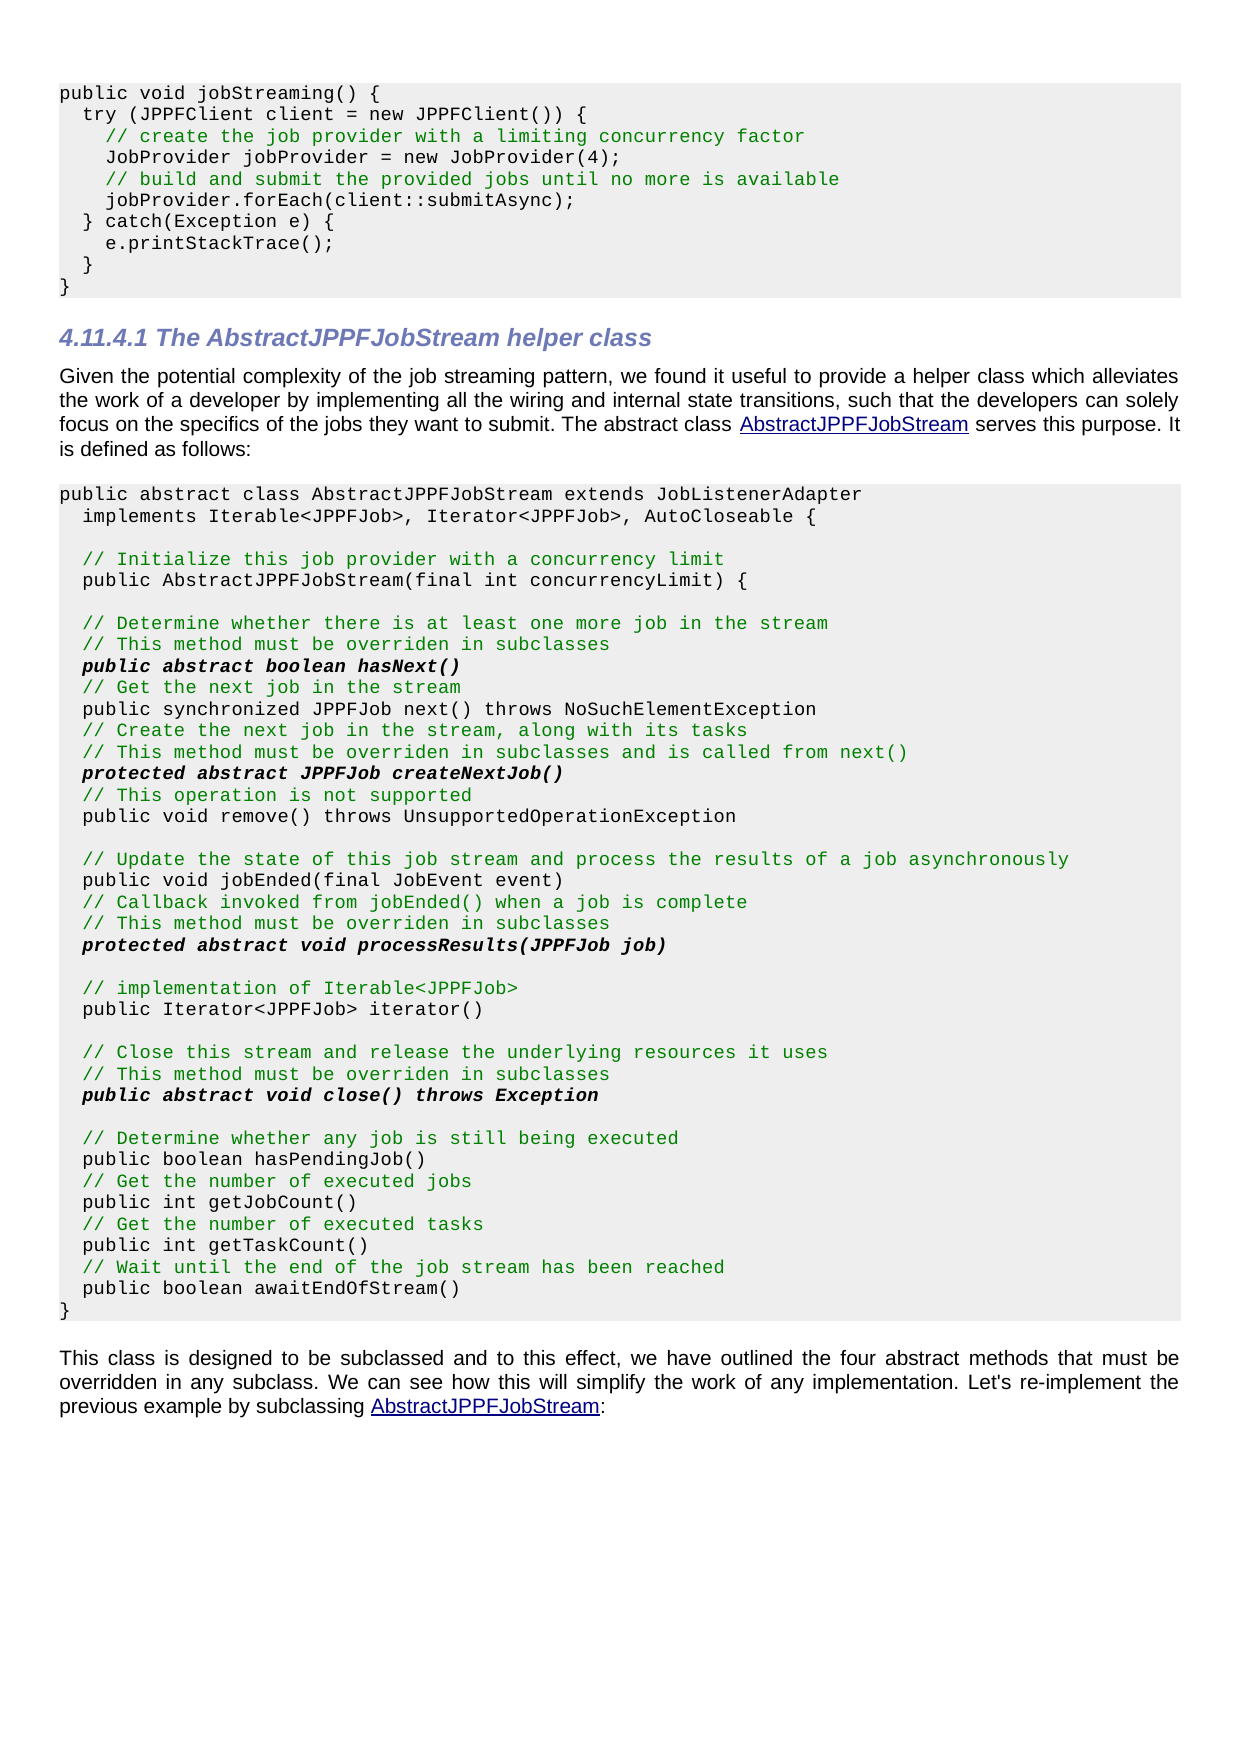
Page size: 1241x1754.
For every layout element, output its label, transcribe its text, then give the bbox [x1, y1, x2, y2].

text // Determine whether there is at least one more job in the stream [59, 613, 1181, 635]
text // Create the next job in the stream, along with its tasks [59, 721, 1181, 742]
text public boolean awaitEndOfStream() [59, 1278, 1181, 1300]
text // Get the next job in the stream [59, 678, 1181, 699]
text JobProvider jobProvider = new JobProvider(4); [59, 147, 1181, 169]
text Given the potential complexity of the job streaming pattern, we found it useful to provide a helper class which alleviates the work of a developer by implementing all the wiring and internal state transitions, such that the developers can solely focus on the specifics of the jobs they want to submit. The abstract class AbstractJPPFJobStream serves this purpose. It is defined as follows: [59, 364, 1181, 461]
text jobProvider.forEach(client::submitAsync); [59, 190, 1181, 212]
text protected abstract JPPFJob createNextJob() [59, 763, 1181, 785]
text // Update the state of this job stream and process the results of a job asynchronously [59, 849, 1181, 871]
text // Determine whether any job is still being executed [59, 1128, 1181, 1150]
text public abstract boolean hasNext() [59, 656, 1181, 678]
text protected abstract void processResults(JPPFJob job) [59, 935, 1181, 957]
text // create the job provider with a limiting concurrency factor [59, 126, 1181, 147]
text public void remove() throws UnsupportedOperationException [59, 806, 1181, 828]
text // Close this stream and release the underlying resources it uses [59, 1042, 1181, 1064]
text public void jobEnded(final JobEvent event) [59, 871, 1181, 892]
text public void jobStreaming() { [59, 83, 1181, 104]
text public abstract void close() throws Exception [59, 1085, 1181, 1107]
text implements Iterable<JPPFJob>, Iterator<JPPFJob>, AutoCloseable { [59, 506, 1181, 527]
text // This method must be overriden in subclasses [59, 914, 1181, 935]
text public int getJobCount() [59, 1193, 1181, 1214]
text e.printStackTrace(); [59, 233, 1181, 255]
text } [59, 276, 1181, 298]
text public synchronized JPPFJob next() throws NoSuchElementException [59, 699, 1181, 721]
text // This operation is not supported [59, 785, 1181, 806]
text public boolean hasPendingJob() [59, 1150, 1181, 1171]
text public abstract class AbstractJPPFJobStream extends JobListenerAdapter [59, 484, 1181, 506]
text } [59, 255, 1181, 276]
text public int getTaskCount() [59, 1236, 1181, 1257]
text // This method must be overriden in subclasses and is called from next() [59, 742, 1181, 763]
text public AbstractJPPFJobStream(final int concurrencyLimit) { [59, 570, 1181, 592]
text // build and submit the provided jobs until no more is available [59, 169, 1181, 190]
text // This method must be overriden in subclasses [59, 1064, 1181, 1085]
text // Initialize this job provider with a concurrency limit [59, 549, 1181, 570]
subtitle The AbstractJPPFJobStream helper class [59, 323, 1181, 352]
text // Wait until the end of the job stream has been reached [59, 1257, 1181, 1278]
text } catch(Exception e) { [59, 212, 1181, 233]
text try (JPPFClient client = new JPPFClient()) { [59, 104, 1181, 126]
text This class is designed to be subclassed and to this effect, we have outlined the four abstract methods that must be overridden in any subclass. We can see how this will simplify the work of any implementation. Let's re-implement the previous example by subclassing AbstractJPPFJobStream: [59, 1346, 1181, 1418]
text // Get the number of executed tasks [59, 1214, 1181, 1236]
text // implementation of Iterable<JPPFJob> [59, 978, 1181, 999]
text // Callback invoked from jobEnded() when a job is complete [59, 892, 1181, 914]
text // Get the number of executed jobs [59, 1171, 1181, 1193]
text } [59, 1300, 1181, 1321]
text public Iterator<JPPFJob> iterator() [59, 999, 1181, 1021]
text // This method must be overriden in subclasses [59, 635, 1181, 656]
